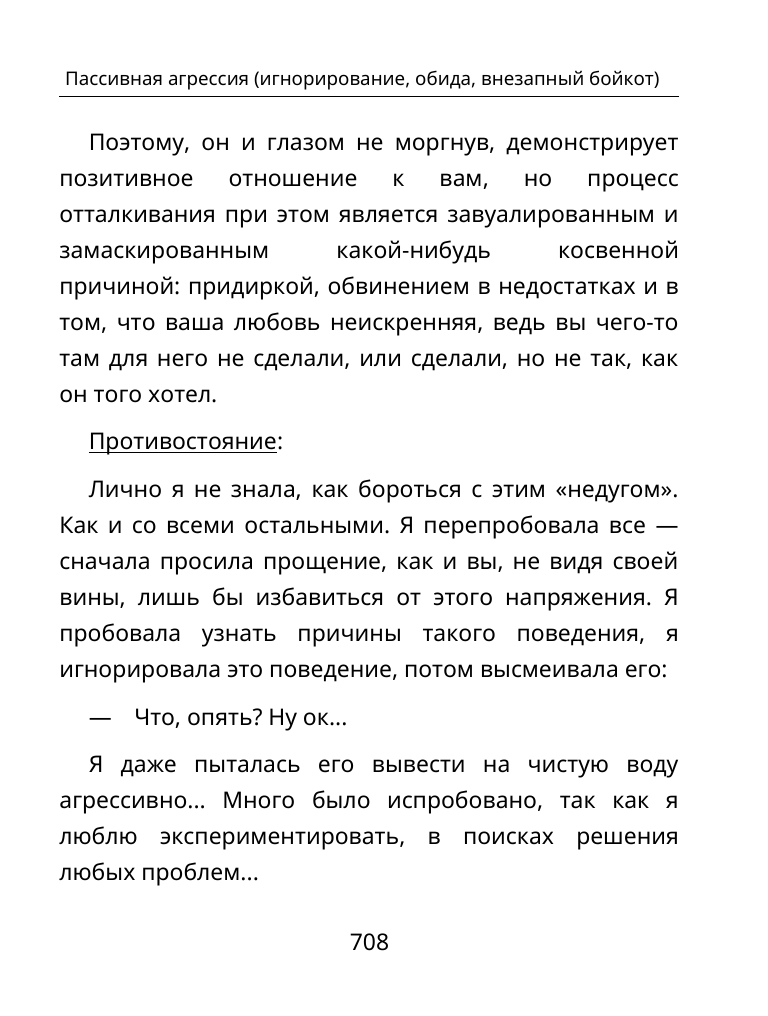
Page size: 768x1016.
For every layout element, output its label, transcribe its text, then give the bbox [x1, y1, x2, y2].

text Лично я не знала, как бороться с этим «недугом». Как и со всеми остальными. Я перепробовала все — сначала просила прощение, как и вы, не видя своей вины, лишь бы избавиться от этого напряжения. Я пробовала узнать причины такого поведения, я игнорировала это поведение, потом высмеивала его: [59, 473, 679, 684]
text Я даже пыталась его вывести на чистую воду агрессивно... Много было испробовано, так как я люблю экспериментировать, в поисках решения любых проблем... [59, 748, 679, 887]
list Что, опять? Ну ок... [59, 700, 679, 732]
text Противостояние: [59, 425, 679, 457]
text Поэтому, он и глазом не моргнув, демонстрирует позитивное отношение к вам, но процесс отталкивания при этом является завуалированным и замаскированным какой-нибудь косвенной причиной: придиркой, обвинением в недостатках и в том, что ваша любовь неискренняя, ведь вы чего-то там для него не сделали, или сделали, но не так, как он того хотел. [59, 126, 679, 409]
